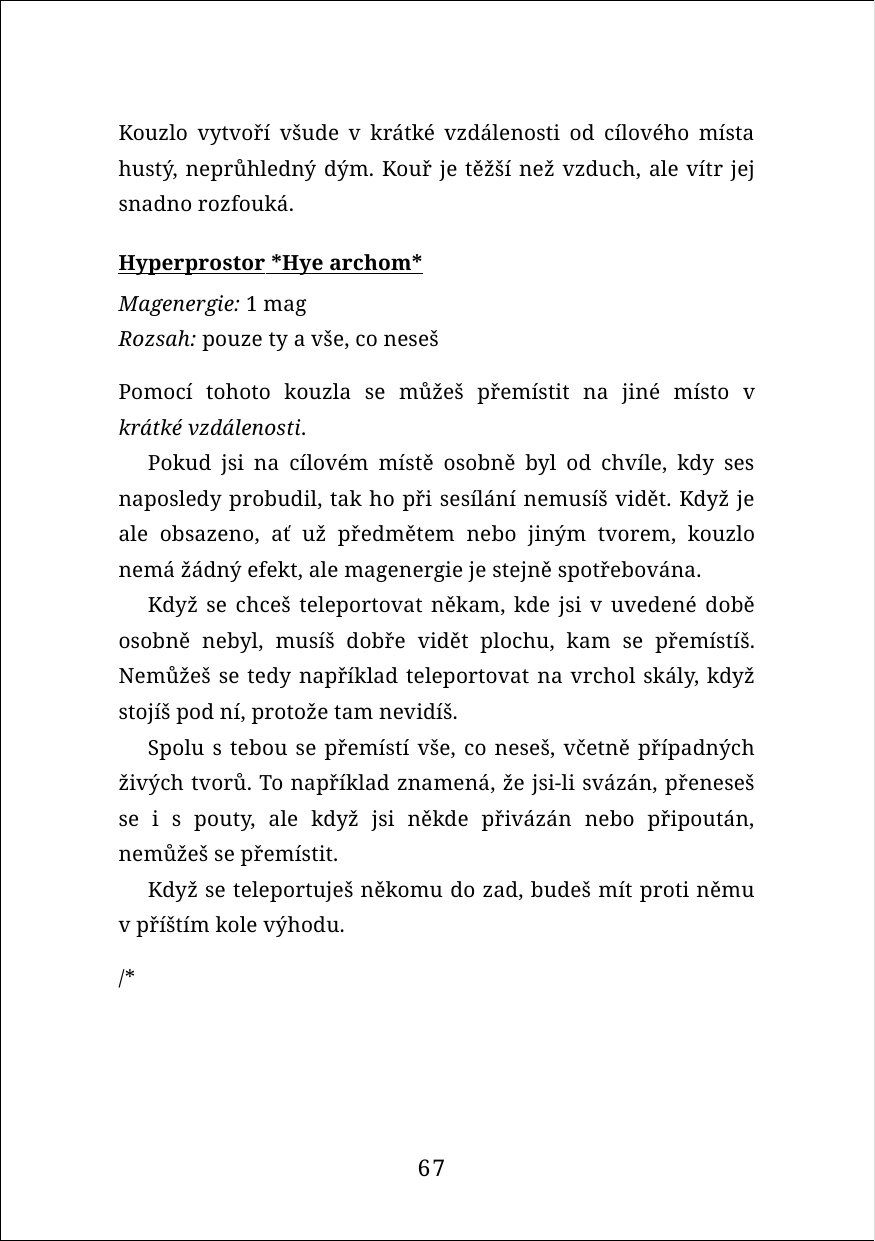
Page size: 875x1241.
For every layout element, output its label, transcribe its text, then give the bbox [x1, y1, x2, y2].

subtitle Hyperprostor *Hye archom* [118, 248, 756, 277]
text Pomocí tohoto kouzla se můžeš přemístit na jiné místo v krátké vzdálenosti. Pokud jsi na cílovém místě osobně byl od chvíle, kdy ses naposledy probudil, tak ho při sesílání nemusíš vidět. Když je ale obsazeno, ať už předmětem nebo jiným tvorem, kouzlo nemá žádný efekt, ale magenergie je stejně spotřebována. Když se chceš teleportovat někam, kde jsi v uvedené době osobně nebyl, musíš dobře vidět plochu, kam se přemístíš. Nemůžeš se tedy například teleportovat na vrchol skály, když stojíš pod ní, protože tam nevidíš. Spolu s tebou se přemístí vše, co neseš, včetně případných živých tvorů. To například znamená, že jsi-li svázán, přeneseš se i s pouty, ale když jsi někde přivázán nebo připoután, nemůžeš se přemístit. Když se teleportuješ někomu do zad, budeš mít proti němu v příštím kole výhodu. [118, 377, 756, 939]
text /* [118, 963, 756, 992]
text Kouzlo vytvoří všude v krátké vzdálenosti od cílového místa hustý, neprůhledný dým. Kouř je těžší než vzduch, ale vítr jej snadno rozfouká. [118, 118, 756, 218]
text Magenergie: 1 mag Rozsah: pouze ty a vše, co neseš [118, 289, 756, 353]
